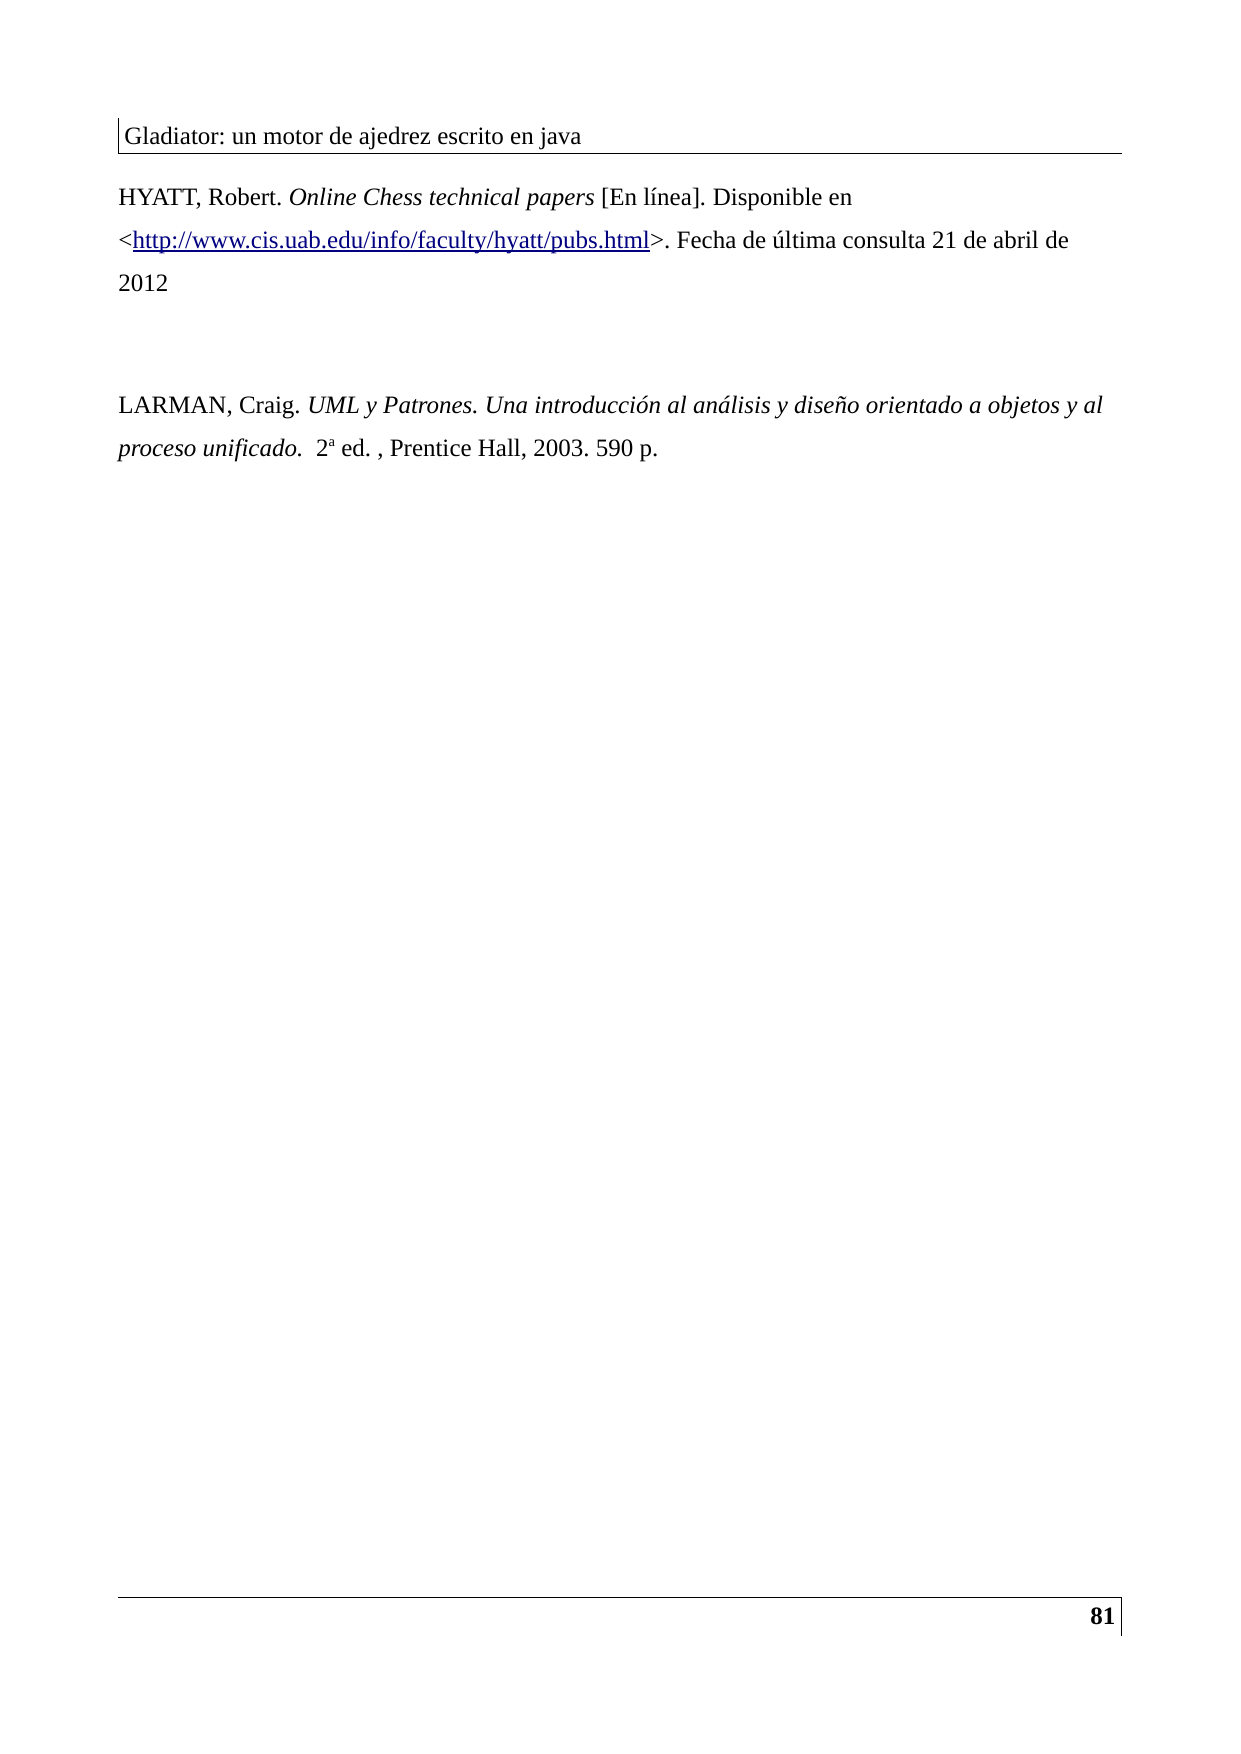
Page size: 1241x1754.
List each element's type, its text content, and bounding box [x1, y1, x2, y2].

text LARMAN, Craig. UML y Patrones. Una introducción al análisis y diseño orientado a objetos y al proceso unificado. 2a ed. , Prentice Hall, 2003. 590 p. [118, 390, 1122, 462]
text HYATT, Robert. Online Chess technical papers [En línea]. Disponible en <http://www.cis.uab.edu/info/faculty/hyatt/pubs.html>. Fecha de última consulta 21 de abril de 2012 [118, 182, 1122, 297]
